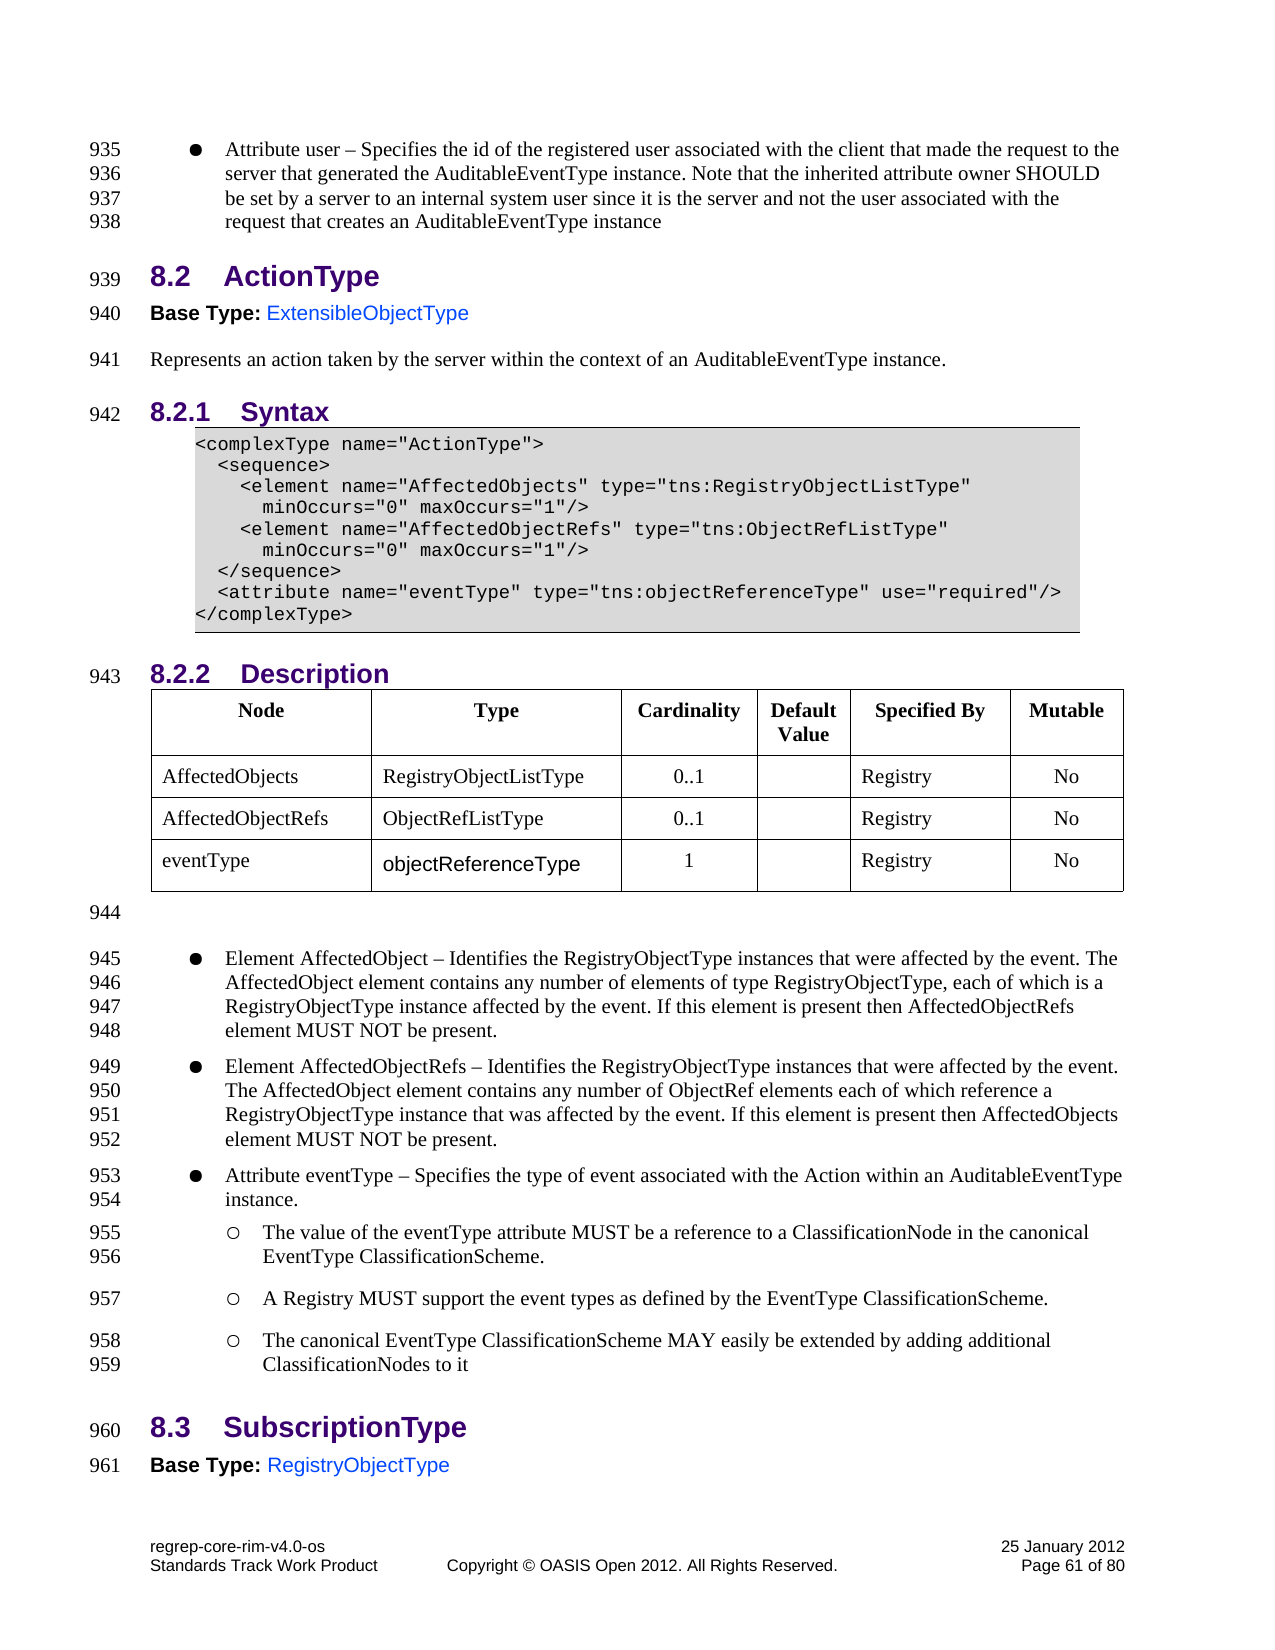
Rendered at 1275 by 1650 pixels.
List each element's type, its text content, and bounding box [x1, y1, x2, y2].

list A Registry MUST support the event types as defined by the EventType ClassificationScheme. [225, 1286, 1125, 1310]
table_header Mutable [1011, 690, 1123, 755]
table_cell eventType [152, 840, 371, 891]
table_cell Registry [851, 840, 1010, 891]
text <element name="AffectedObjects" type="tns:RegistryObjectListType" [195, 469, 1080, 491]
table_cell Registry [851, 756, 1010, 797]
table_cell RegistryObjectListType [372, 756, 621, 797]
table_header Default Value [758, 690, 850, 755]
text Represents an action taken by the server within the context of an AuditableEventType instance. [150, 347, 1125, 371]
text </complexType> [195, 597, 1080, 632]
list The value of the eventType attribute MUST be a reference to a ClassificationNode in the canonical EventType ClassificationScheme. [225, 1220, 1125, 1268]
table_cell objectReferenceType [372, 840, 621, 891]
list Attribute eventType – Specifies the type of event associated with the Action within an AuditableEventType instance. [187, 1163, 1125, 1211]
list Element AffectedObject – Identifies the RegistryObjectType instances that were affected by the event. The AffectedObject element contains any number of elements of type RegistryObjectType, each of which is a RegistryObjectType instance affected by the event. If this element is present then AffectedObjectRefs element MUST NOT be present. [187, 946, 1125, 1042]
text Base Type: ExtensibleObjectType [150, 301, 1125, 325]
text <element name="AffectedObjectRefs" type="tns:ObjectRefListType" [195, 512, 1080, 533]
list The canonical EventType ClassificationScheme MAY easily be extended by adding additional ClassificationNodes to it [225, 1328, 1125, 1376]
table_header Specified By [851, 690, 1010, 755]
list Attribute user – Specifies the id of the registered user associated with the client that made the request to the server that generated the AuditableEventType instance. Note that the inherited attribute owner SHOULD be set by a server to an internal system user since it is the server and not the user associated with the request that creates an AuditableEventType instance [187, 137, 1125, 233]
table_cell [758, 798, 850, 839]
table_header Type [372, 690, 621, 755]
subtitle Description [150, 658, 1125, 689]
subtitle ActionType [150, 258, 1125, 292]
table_cell AffectedObjects [152, 756, 371, 797]
text <sequence> [195, 448, 1080, 469]
subtitle Syntax [150, 396, 1125, 427]
table_cell 0..1 [622, 798, 757, 839]
table_cell [758, 840, 850, 891]
text </sequence> [195, 554, 1080, 576]
table_header Node [152, 690, 371, 755]
table_cell 1 [622, 840, 757, 891]
subtitle SubscriptionType [150, 1410, 1125, 1444]
table_cell [758, 756, 850, 797]
text Base Type: RegistryObjectType [150, 1453, 1125, 1477]
table_cell 0..1 [622, 756, 757, 797]
text minOccurs="0" maxOccurs="1"/> [195, 533, 1080, 554]
table_cell ObjectRefListType [372, 798, 621, 839]
table_cell No [1011, 840, 1123, 891]
text <complexType name="ActionType"> [195, 428, 1080, 448]
list Element AffectedObjectRefs – Identifies the RegistryObjectType instances that were affected by the event. The AffectedObject element contains any number of ObjectRef elements each of which reference a RegistryObjectType instance that was affected by the event. If this element is present then AffectedObjects element MUST NOT be present. [187, 1054, 1125, 1151]
text <attribute name="eventType" type="tns:objectReferenceType" use="required"/> [195, 576, 1080, 597]
text minOccurs="0" maxOccurs="1"/> [195, 491, 1080, 512]
table_header Cardinality [622, 690, 757, 755]
table_cell No [1011, 798, 1123, 839]
table_cell No [1011, 756, 1123, 797]
table_cell Registry [851, 798, 1010, 839]
table_cell AffectedObjectRefs [152, 798, 371, 839]
